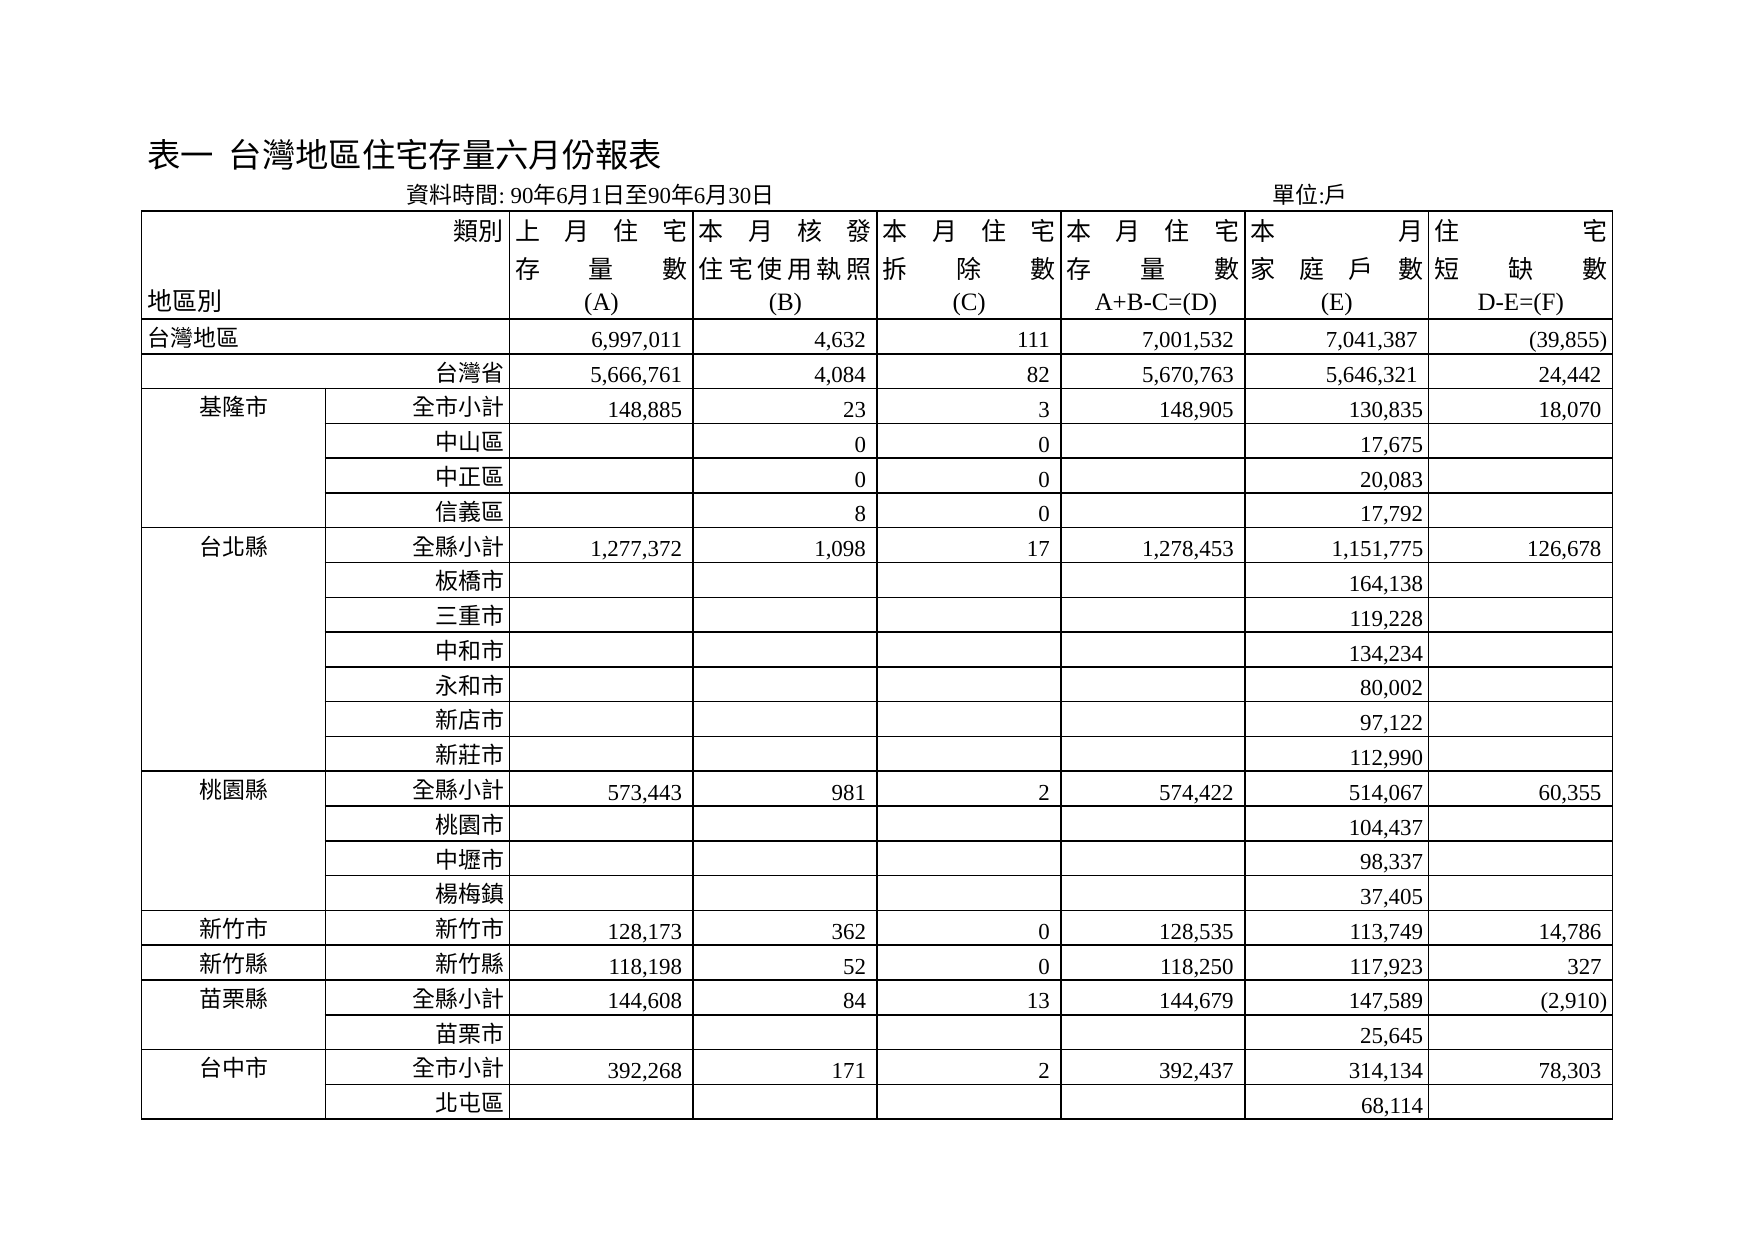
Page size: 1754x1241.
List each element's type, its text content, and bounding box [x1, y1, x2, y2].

table_cell [510, 459, 692, 492]
table_cell [510, 424, 692, 457]
table_cell [1429, 598, 1612, 631]
table_cell [878, 598, 1060, 631]
table_cell 78,303 [1429, 1050, 1612, 1083]
table_cell 中壢市 [326, 842, 509, 875]
table_cell [1062, 563, 1244, 596]
table_cell 8 [694, 494, 876, 527]
table_cell 144,679 [1062, 981, 1244, 1014]
table_cell 52 [694, 946, 876, 979]
table_cell (B) [694, 286, 876, 318]
table_cell 130,835 [1246, 389, 1428, 422]
table_cell [1429, 633, 1612, 666]
table_cell [510, 598, 692, 631]
table_cell [694, 842, 876, 875]
table_cell [1062, 702, 1244, 736]
table_cell 資料時間: 90年6月1日至90年6月30日 單位:戶 [142, 177, 1613, 210]
table_cell [1062, 1016, 1244, 1049]
table_cell [1429, 563, 1612, 596]
table_cell [878, 668, 1060, 701]
table_cell 171 [694, 1050, 876, 1083]
table_cell 1,151,775 [1246, 528, 1428, 562]
table_cell 三重市 [326, 598, 509, 631]
table_cell 0 [694, 459, 876, 492]
table_cell 37,405 [1246, 876, 1428, 909]
table_cell 新竹市 [326, 911, 509, 944]
table_cell [1062, 424, 1244, 457]
table_cell 60,355 [1429, 772, 1612, 805]
table_cell 存量數 [510, 248, 692, 286]
table_cell 桃園縣 [142, 772, 325, 909]
table_cell 新竹縣 [326, 946, 509, 979]
table_cell A+B-C=(D) [1062, 286, 1244, 318]
table_cell 本月住宅 [878, 212, 1060, 248]
table_cell [510, 807, 692, 840]
table_cell 全市小計 [326, 389, 509, 422]
table_cell 314,134 [1246, 1050, 1428, 1083]
table_cell 392,437 [1062, 1050, 1244, 1083]
table_cell 80,002 [1246, 668, 1428, 701]
table_cell 17,675 [1246, 424, 1428, 457]
table_cell 基隆市 [142, 389, 325, 527]
table_cell 111 [878, 320, 1060, 353]
table_cell 128,173 [510, 911, 692, 944]
table_cell 上月住宅 [510, 212, 692, 248]
table_cell 新竹市 [142, 911, 325, 944]
table_cell 5,670,763 [1062, 355, 1244, 388]
table_cell 新莊市 [326, 737, 509, 770]
table_cell [1062, 807, 1244, 840]
table_cell 1,278,453 [1062, 528, 1244, 562]
table_cell 新竹縣 [142, 946, 325, 979]
table_cell 北屯區 [326, 1085, 509, 1118]
table_cell [510, 494, 692, 527]
table_cell 7,001,532 [1062, 320, 1244, 353]
table_cell 台北縣 [142, 528, 325, 770]
table_cell 18,070 [1429, 389, 1612, 422]
table_cell [878, 1085, 1060, 1118]
table_cell [510, 633, 692, 666]
table_cell 2 [878, 1050, 1060, 1083]
table_cell 本月 [1246, 212, 1428, 248]
table_cell 板橋市 [326, 563, 509, 596]
table_cell [694, 598, 876, 631]
table_cell [878, 633, 1060, 666]
table_cell 苗栗縣 [142, 981, 325, 1049]
table_cell [510, 876, 692, 909]
table_cell [694, 876, 876, 909]
table_cell 392,268 [510, 1050, 692, 1083]
table_cell [1429, 842, 1612, 875]
table_cell 5,666,761 [510, 355, 692, 388]
table_cell [510, 1085, 692, 1118]
table_cell 4,632 [694, 320, 876, 353]
table_cell 3 [878, 389, 1060, 422]
table_cell 短缺數 [1429, 248, 1612, 286]
table_cell 144,608 [510, 981, 692, 1014]
table_cell [694, 563, 876, 596]
table_cell [1062, 459, 1244, 492]
table_cell [878, 702, 1060, 736]
table_cell 中和市 [326, 633, 509, 666]
table_cell 23 [694, 389, 876, 422]
table_cell 新店市 [326, 702, 509, 736]
table_cell 98,337 [1246, 842, 1428, 875]
table_cell [510, 563, 692, 596]
table_cell [1429, 1085, 1612, 1118]
table_cell [1429, 424, 1612, 457]
table_cell 全縣小計 [326, 772, 509, 805]
table_cell 桃園市 [326, 807, 509, 840]
table_cell [694, 702, 876, 736]
table_cell [878, 807, 1060, 840]
table_cell 104,437 [1246, 807, 1428, 840]
table_cell 118,198 [510, 946, 692, 979]
table_cell 0 [878, 911, 1060, 944]
table_cell 327 [1429, 946, 1612, 979]
table_cell 134,234 [1246, 633, 1428, 666]
table_cell 住宅使用執照 [694, 248, 876, 286]
table_cell [1062, 633, 1244, 666]
table_cell 14,786 [1429, 911, 1612, 944]
table_cell 6,997,011 [510, 320, 692, 353]
table_cell [510, 842, 692, 875]
table_cell 68,114 [1246, 1085, 1428, 1118]
table_cell 574,422 [1062, 772, 1244, 805]
table_cell 573,443 [510, 772, 692, 805]
table_cell [1062, 598, 1244, 631]
table_cell [1062, 876, 1244, 909]
table_cell 514,067 [1246, 772, 1428, 805]
table_cell 全市小計 [326, 1050, 509, 1083]
table_cell 84 [694, 981, 876, 1014]
table_cell [510, 1016, 692, 1049]
table_cell 中山區 [326, 424, 509, 457]
table_cell 住宅 [1429, 212, 1612, 248]
table_cell 楊梅鎮 [326, 876, 509, 909]
table_cell [510, 668, 692, 701]
table_cell [1062, 668, 1244, 701]
table_cell 信義區 [326, 494, 509, 527]
table_cell (C) [878, 286, 1060, 318]
table_cell [1062, 494, 1244, 527]
table_cell 家庭戶數 [1246, 248, 1428, 286]
table_cell [694, 737, 876, 770]
table_cell [1062, 842, 1244, 875]
table_cell 4,084 [694, 355, 876, 388]
table_cell 25,645 [1246, 1016, 1428, 1049]
table_cell 存量數 [1062, 248, 1244, 286]
table_cell 24,442 [1429, 355, 1612, 388]
table_cell [694, 1016, 876, 1049]
table_cell [1062, 737, 1244, 770]
table_cell 119,228 [1246, 598, 1428, 631]
table_cell 17,792 [1246, 494, 1428, 527]
table_cell (39,855) [1429, 320, 1612, 353]
table_cell 981 [694, 772, 876, 805]
table_cell 中正區 [326, 459, 509, 492]
table_cell 苗栗市 [326, 1016, 509, 1049]
table_cell [878, 1016, 1060, 1049]
table_cell (2,910) [1429, 981, 1612, 1014]
table_cell [510, 737, 692, 770]
table_cell 82 [878, 355, 1060, 388]
table_cell [694, 668, 876, 701]
table_cell [1429, 876, 1612, 909]
table_cell 118,250 [1062, 946, 1244, 979]
table_cell 117,923 [1246, 946, 1428, 979]
table_cell 113,749 [1246, 911, 1428, 944]
table_cell [694, 807, 876, 840]
table_cell 97,122 [1246, 702, 1428, 736]
table_cell 112,990 [1246, 737, 1428, 770]
table_cell (A) [510, 286, 692, 318]
table_cell [1429, 807, 1612, 840]
table_cell [1429, 459, 1612, 492]
table_cell 本月核發 [694, 212, 876, 248]
table_cell 0 [878, 494, 1060, 527]
table_cell 永和市 [326, 668, 509, 701]
table_cell 1,277,372 [510, 528, 692, 562]
table_cell 全縣小計 [326, 528, 509, 562]
table_cell [1429, 494, 1612, 527]
table_cell 362 [694, 911, 876, 944]
table_cell [1062, 1085, 1244, 1118]
table_cell [1429, 702, 1612, 736]
table_cell 台灣省 [142, 355, 509, 388]
table_cell [878, 876, 1060, 909]
table_cell 0 [694, 424, 876, 457]
table_cell 5,646,321 [1246, 355, 1428, 388]
table_cell [878, 842, 1060, 875]
table_cell 147,589 [1246, 981, 1428, 1014]
table_cell 148,905 [1062, 389, 1244, 422]
table_cell 台灣地區 [142, 320, 509, 353]
table_cell [694, 1085, 876, 1118]
table_cell 拆除數 [878, 248, 1060, 286]
table_cell 148,885 [510, 389, 692, 422]
table_cell [510, 702, 692, 736]
table_cell 0 [878, 459, 1060, 492]
table_cell 類別 地區別 [142, 212, 509, 318]
table_cell (E) [1246, 286, 1428, 318]
table_cell 164,138 [1246, 563, 1428, 596]
table_cell [878, 737, 1060, 770]
table_cell 126,678 [1429, 528, 1612, 562]
table_cell 13 [878, 981, 1060, 1014]
table_cell [694, 633, 876, 666]
table_cell 台中市 [142, 1050, 325, 1118]
table_cell 17 [878, 528, 1060, 562]
table_cell 本月住宅 [1062, 212, 1244, 248]
table_cell 0 [878, 424, 1060, 457]
table_cell [878, 563, 1060, 596]
table_cell [1429, 1016, 1612, 1049]
table_cell 20,083 [1246, 459, 1428, 492]
table_cell 7,041,387 [1246, 320, 1428, 353]
table_cell 2 [878, 772, 1060, 805]
table_cell 1,098 [694, 528, 876, 562]
table_header 表一 台灣地區住宅存量六月份報表 [142, 129, 1613, 177]
table_cell [1429, 668, 1612, 701]
table_cell [1429, 737, 1612, 770]
table_cell 128,535 [1062, 911, 1244, 944]
table_cell 全縣小計 [326, 981, 509, 1014]
table_cell 0 [878, 946, 1060, 979]
table_cell D-E=(F) [1429, 286, 1612, 318]
